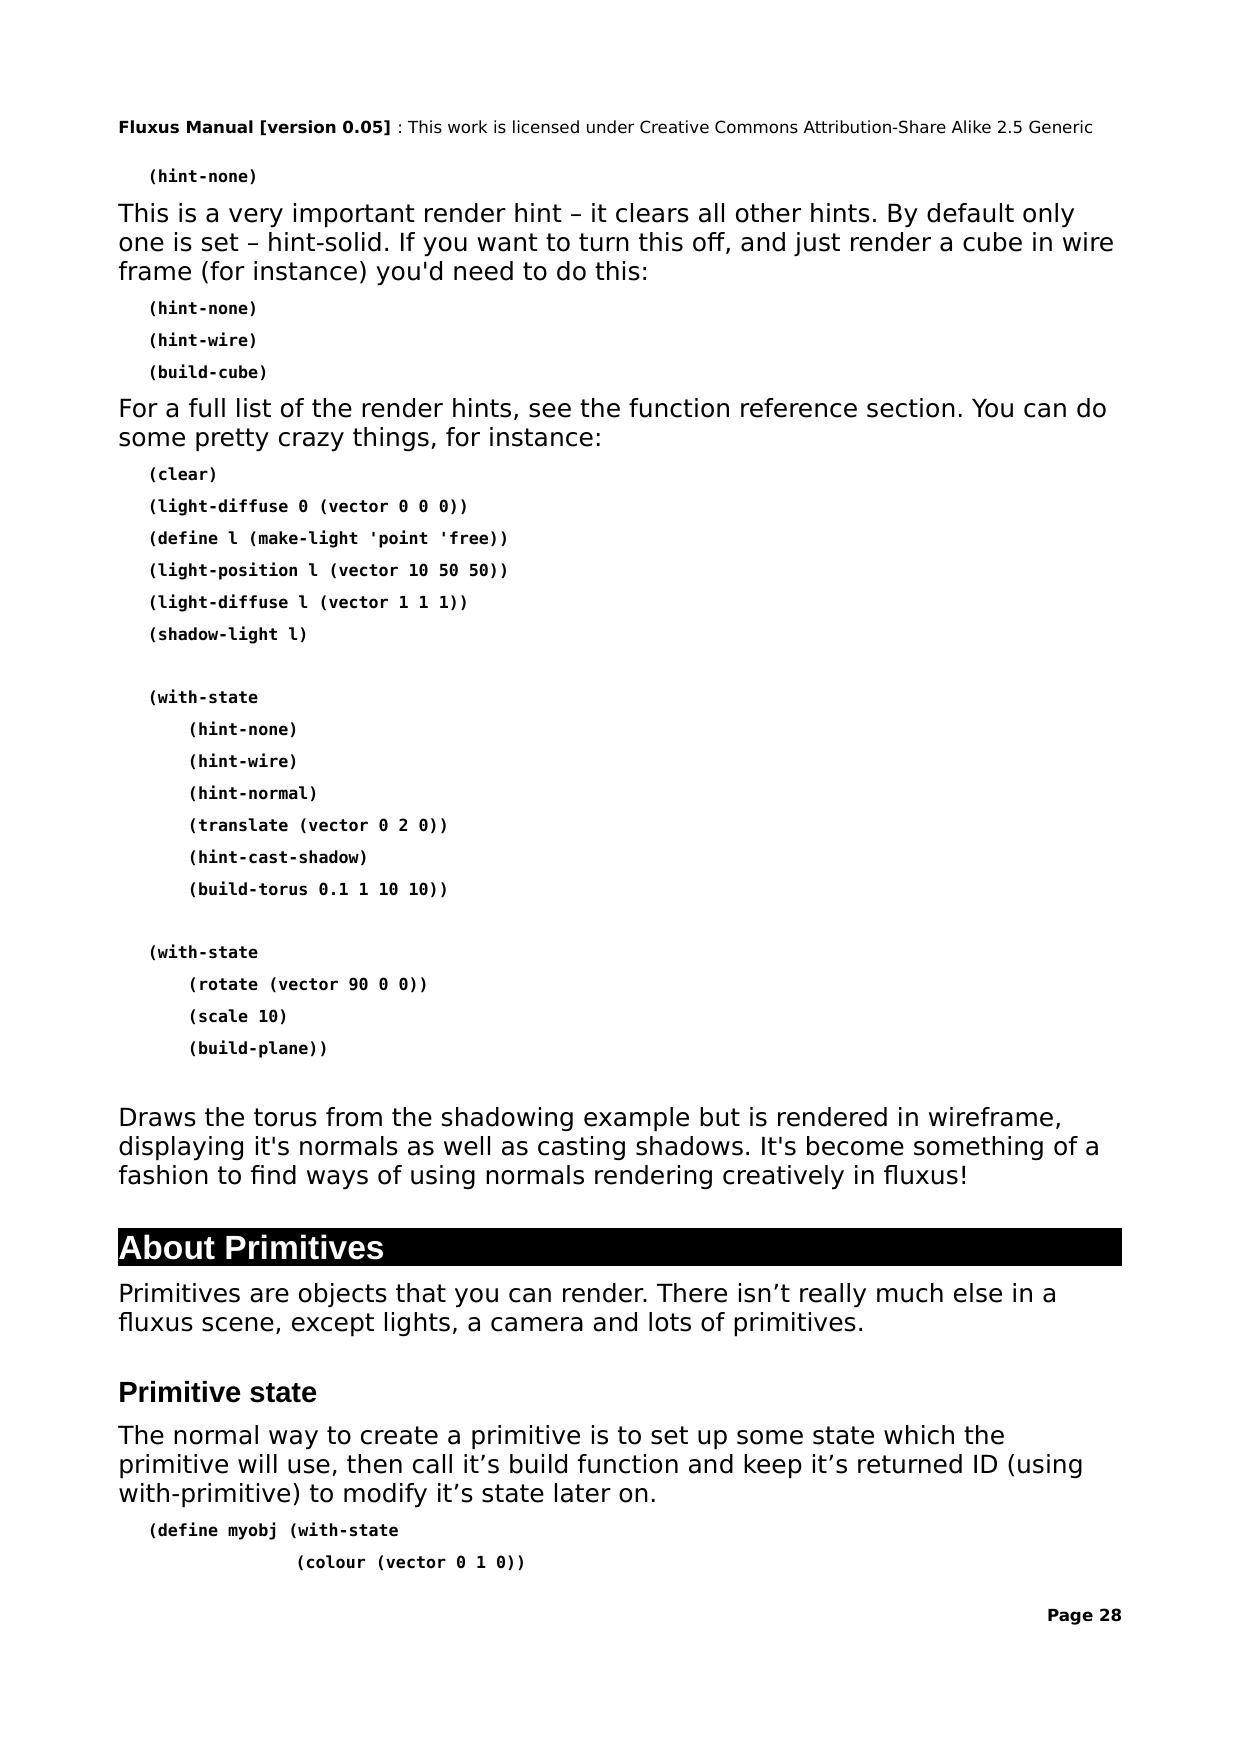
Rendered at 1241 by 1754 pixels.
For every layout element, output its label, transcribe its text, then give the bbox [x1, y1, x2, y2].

text (clear) [148, 465, 1122, 485]
text (with-state [148, 943, 1122, 963]
text (hint-none) [148, 299, 1122, 318]
text (hint-cast-shadow) [148, 848, 1122, 867]
text (shadow-light l) [148, 625, 1122, 644]
text (hint-wire) [148, 331, 1122, 350]
text (define l (make-light 'point 'free)) [148, 529, 1122, 548]
subtitle Primitive state [118, 1375, 1122, 1408]
text (build-cube) [148, 363, 1122, 382]
text (translate (vector 0 2 0)) [148, 816, 1122, 835]
text (hint-normal) [148, 784, 1122, 803]
text (rotate (vector 90 0 0)) [148, 975, 1122, 995]
text (light-diffuse l (vector 1 1 1)) [148, 593, 1122, 612]
subtitle About Primitives [118, 1228, 1122, 1266]
text This is a very important render hint – it clears all other hints. By default only one is set – hint-solid. If you want to turn this off, and just render a cube in wire frame (for instance) you'd need to do this: [118, 199, 1122, 286]
text (build-torus 0.1 1 10 10)) [148, 880, 1122, 899]
text (hint-wire) [148, 752, 1122, 772]
text Primitives are objects that you can render. There isn’t really much else in a fluxus scene, except lights, a camera and lots of primitives. [118, 1279, 1122, 1337]
text (hint-none) [148, 720, 1122, 740]
text The normal way to create a primitive is to set up some state which the primitive will use, then call it’s build function and keep it’s returned ID (using with-primitive) to modify it’s state later on. [118, 1421, 1122, 1508]
text (scale 10) [148, 1007, 1122, 1027]
text (build-plane)) [148, 1039, 1122, 1058]
text Draws the torus from the shadowing example but is rendered in wireframe, displaying it's normals as well as casting shadows. It's become something of a fashion to find ways of using normals rendering creatively in fluxus! [118, 1103, 1122, 1190]
text (define myobj (with-state [148, 1521, 1122, 1540]
text (light-diffuse 0 (vector 0 0 0)) [148, 497, 1122, 517]
text For a full list of the render hints, see the function reference section. You can do some pretty crazy things, for instance: [118, 394, 1122, 453]
text (hint-none) [148, 167, 1122, 186]
text (light-position l (vector 10 50 50)) [148, 561, 1122, 580]
text (colour (vector 0 1 0)) [148, 1553, 1122, 1572]
text (with-state [148, 688, 1122, 708]
